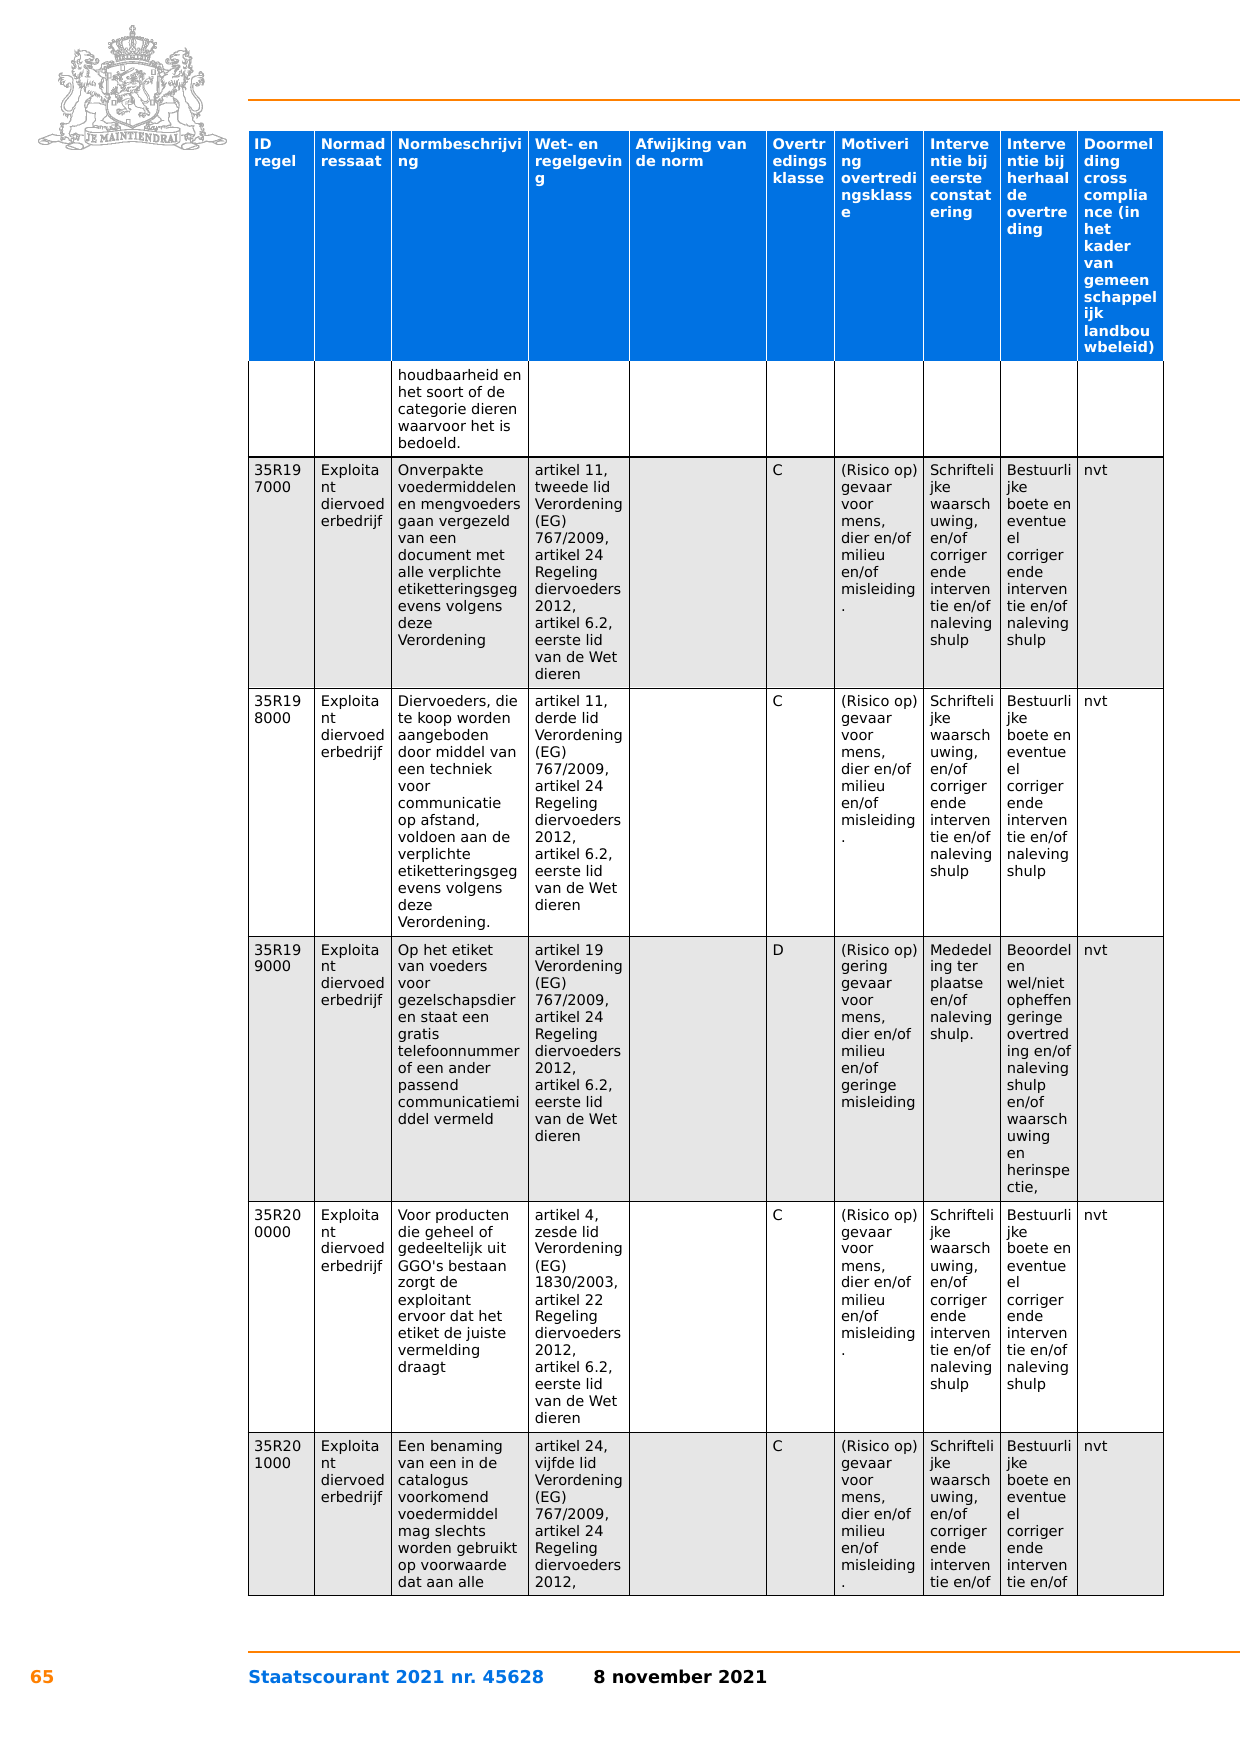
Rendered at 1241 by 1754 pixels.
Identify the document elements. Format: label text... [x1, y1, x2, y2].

table_header Doormelding cross compliance (in het kader van gemeenschappelijk landbouwbeleid) [1078, 131, 1163, 361]
table_cell [249, 362, 314, 456]
table_cell Schriftelijke waarschuwing, en/of corrigerende interventie en/of nalevingshulp [924, 458, 1000, 687]
table_cell artikel 4, zesde lid Verordening (EG) 1830/2003, artikel 22 Regeling diervoeders 2012, artikel 6.2, eerste lid van de Wet dieren [529, 1202, 629, 1432]
table_cell Onverpakte voedermiddelen en mengvoeders gaan vergezeld van een document met alle verplichte etiketteringsgegevens volgens deze Verordening [392, 458, 528, 687]
table_cell Exploitant diervoederbedrijf [315, 1202, 391, 1432]
table_cell houdbaarheid en het soort of de categorie dieren waarvoor het is bedoeld. [392, 362, 528, 456]
table_cell Exploitant diervoederbedrijf [315, 689, 391, 936]
table_cell Bestuurlijke boete en eventueel corrigerende interventie en/of nalevingshulp [1001, 1202, 1077, 1432]
table_cell C [767, 458, 834, 687]
table_header Interventie bij eerste constatering [924, 131, 1000, 361]
table_cell Diervoeders, die te koop worden aangeboden door middel van een techniek voor communicatie op afstand, voldoen aan de verplichte etiketteringsgegevens volgens deze Verordening. [392, 689, 528, 936]
table_header Interventie bij herhaalde overtreding [1001, 131, 1077, 361]
table_cell 35R198000 [249, 689, 314, 936]
table_cell 35R201000 [249, 1433, 314, 1595]
table_cell [835, 362, 923, 456]
table_cell nvt [1078, 689, 1163, 936]
table_cell artikel 11, tweede lid Verordening (EG) 767/2009, artikel 24 Regeling diervoeders 2012, artikel 6.2, eerste lid van de Wet dieren [529, 458, 629, 687]
table_cell [630, 689, 766, 936]
table_cell Bestuurlijke boete en eventueel corrigerende interventie en/of nalevingshulp [1001, 689, 1077, 936]
table_cell Schriftelijke waarschuwing, en/of corrigerende interventie en/of [924, 1433, 1000, 1595]
table_cell artikel 24, vijfde lid Verordening (EG) 767/2009, artikel 24 Regeling diervoeders 2012, [529, 1433, 629, 1595]
table_cell [767, 362, 834, 456]
table_cell nvt [1078, 1433, 1163, 1595]
table_cell Exploitant diervoederbedrijf [315, 937, 391, 1201]
table_cell nvt [1078, 937, 1163, 1201]
table_cell [630, 937, 766, 1201]
table_cell (Risico op) gevaar voor mens, dier en/of milieu en/of misleiding. [835, 689, 923, 936]
table_cell [630, 362, 766, 456]
table_cell Schriftelijke waarschuwing, en/of corrigerende interventie en/of nalevingshulp [924, 689, 1000, 936]
table_cell (Risico op) gevaar voor mens, dier en/of milieu en/of misleiding. [835, 1433, 923, 1595]
table_cell C [767, 689, 834, 936]
table_cell Bestuurlijke boete en eventueel corrigerende interventie en/of nalevingshulp [1001, 458, 1077, 687]
table_cell [630, 1433, 766, 1595]
table_cell [924, 362, 1000, 456]
table_cell [630, 458, 766, 687]
table_cell nvt [1078, 1202, 1163, 1432]
table_cell Exploitant diervoederbedrijf [315, 1433, 391, 1595]
table_header Motivering overtredingsklasse [835, 131, 923, 361]
table_cell Bestuurlijke boete en eventueel corrigerende interventie en/of [1001, 1433, 1077, 1595]
table_header Overtredingsklasse [767, 131, 834, 361]
picture [38, 25, 227, 150]
table_cell artikel 11, derde lid Verordening (EG) 767/2009, artikel 24 Regeling diervoeders 2012, artikel 6.2, eerste lid van de Wet dieren [529, 689, 629, 936]
table_cell 35R200000 [249, 1202, 314, 1432]
table_header Normadressaat [315, 131, 391, 361]
table_cell C [767, 1433, 834, 1595]
table_cell Mededeling ter plaatse en/of nalevingshulp. [924, 937, 1000, 1201]
table_cell [529, 362, 629, 456]
table_cell (Risico op) gevaar voor mens, dier en/of milieu en/of misleiding. [835, 458, 923, 687]
table_cell D [767, 937, 834, 1201]
table_cell [630, 1202, 766, 1432]
table_cell Beoordelen wel/niet opheffen geringe overtreding en/of nalevingshulp en/of waarschuwing en herinspectie, [1001, 937, 1077, 1201]
table_cell Schriftelijke waarschuwing, en/of corrigerende interventie en/of nalevingshulp [924, 1202, 1000, 1432]
table_cell (Risico op) gevaar voor mens, dier en/of milieu en/of misleiding. [835, 1202, 923, 1432]
table_header Afwijking van de norm [630, 131, 766, 361]
table_cell [1001, 362, 1077, 456]
table_cell (Risico op) gering gevaar voor mens, dier en/of milieu en/of geringe misleiding [835, 937, 923, 1201]
table_cell Een benaming van een in de catalogus voorkomend voedermiddel mag slechts worden gebruikt op voorwaarde dat aan alle [392, 1433, 528, 1595]
table_cell artikel 19 Verordening (EG) 767/2009, artikel 24 Regeling diervoeders 2012, artikel 6.2, eerste lid van de Wet dieren [529, 937, 629, 1201]
table_header Wet- en regelgeving [529, 131, 629, 361]
table_cell Op het etiket van voeders voor gezelschapsdieren staat een gratis telefoonnummer of een ander passend communicatiemiddel vermeld [392, 937, 528, 1201]
table_cell nvt [1078, 458, 1163, 687]
table_header Normbeschrijving [392, 131, 528, 361]
table_cell [1078, 362, 1163, 456]
table_cell 35R199000 [249, 937, 314, 1201]
table_cell Exploitant diervoederbedrijf [315, 458, 391, 687]
table_cell [315, 362, 391, 456]
table_cell 35R197000 [249, 458, 314, 687]
table_header ID regel [249, 131, 314, 361]
table_cell Voor producten die geheel of gedeeltelijk uit GGO's bestaan zorgt de exploitant ervoor dat het etiket de juiste vermelding draagt [392, 1202, 528, 1432]
table_cell C [767, 1202, 834, 1432]
